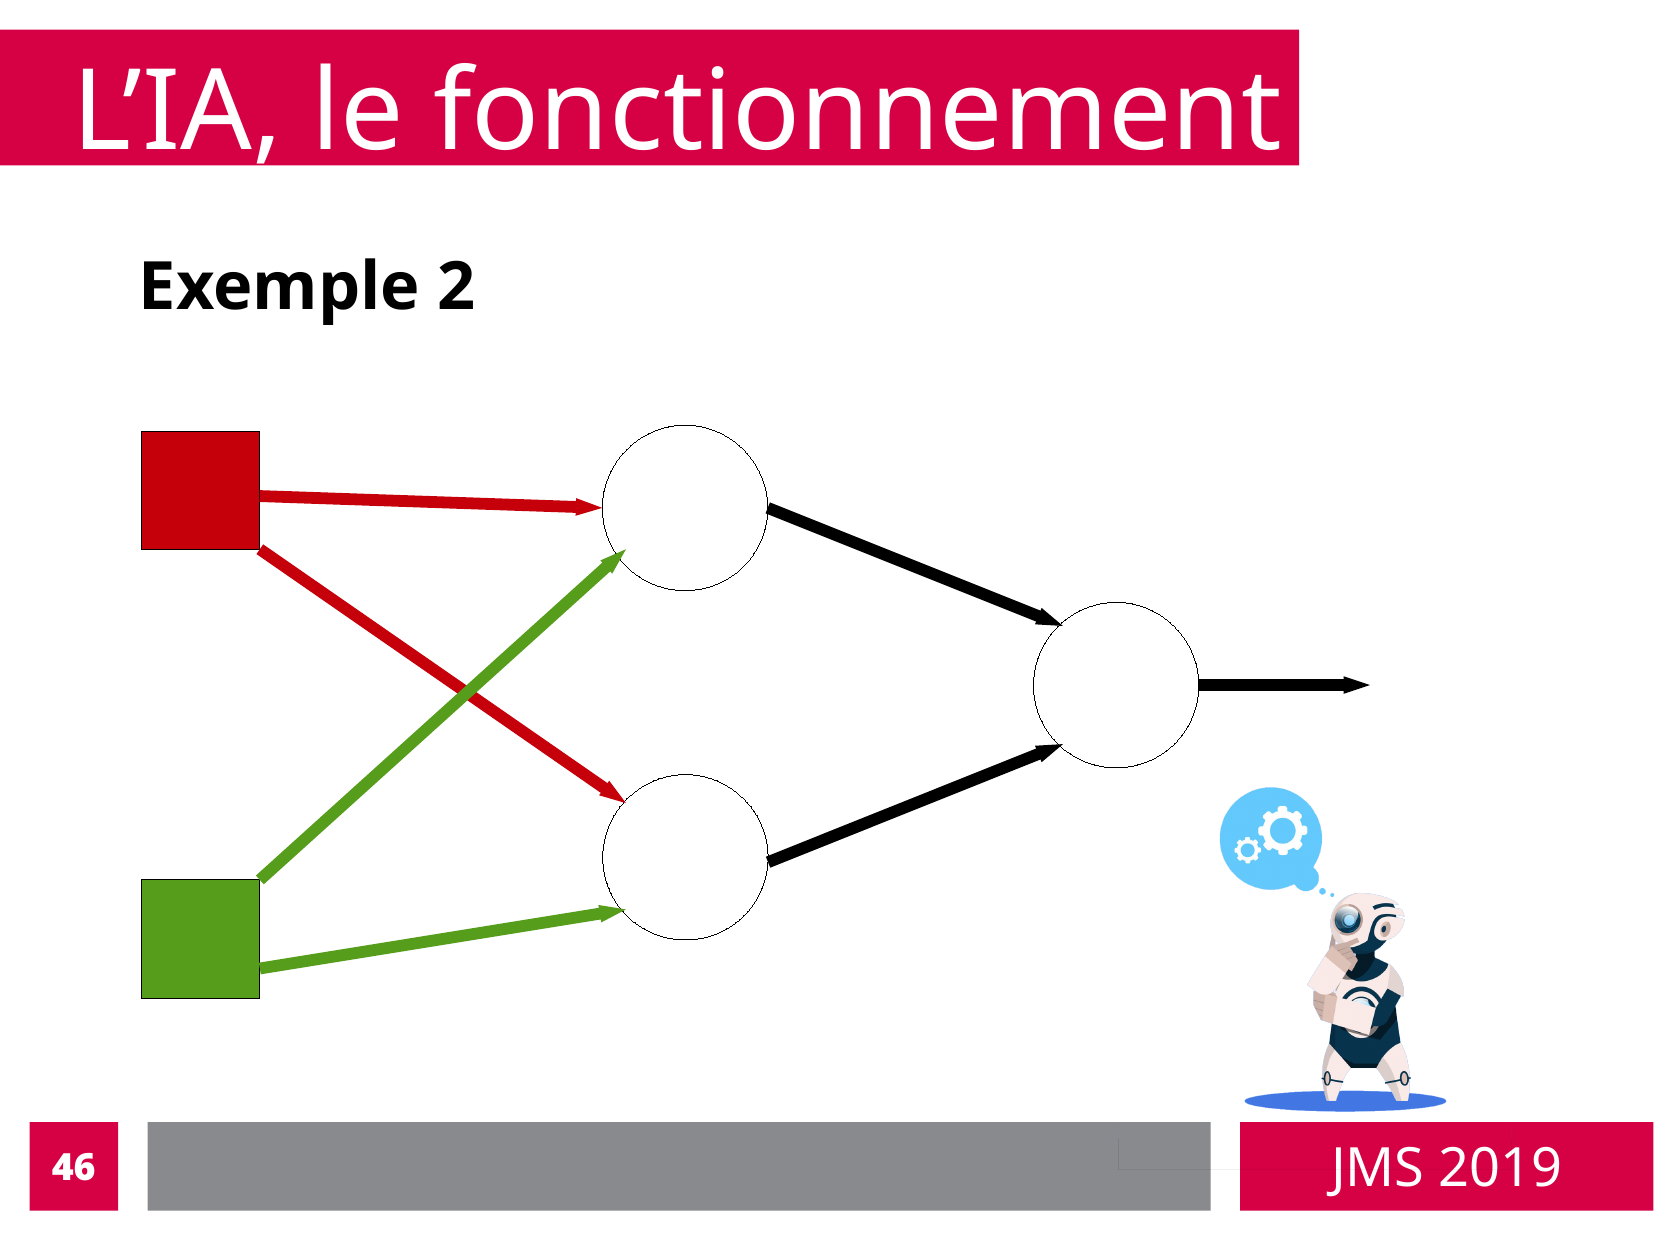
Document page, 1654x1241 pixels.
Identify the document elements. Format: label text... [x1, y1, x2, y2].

text_box [141, 431, 260, 550]
text_box [141, 879, 260, 999]
text_box Exemple 2 [0, 237, 615, 330]
text_box [1033, 602, 1199, 768]
text_box [602, 774, 769, 940]
title L’IA, le fonctionnement [0, 29, 1371, 178]
picture [1118, 744, 1512, 1170]
text_box [602, 425, 768, 591]
